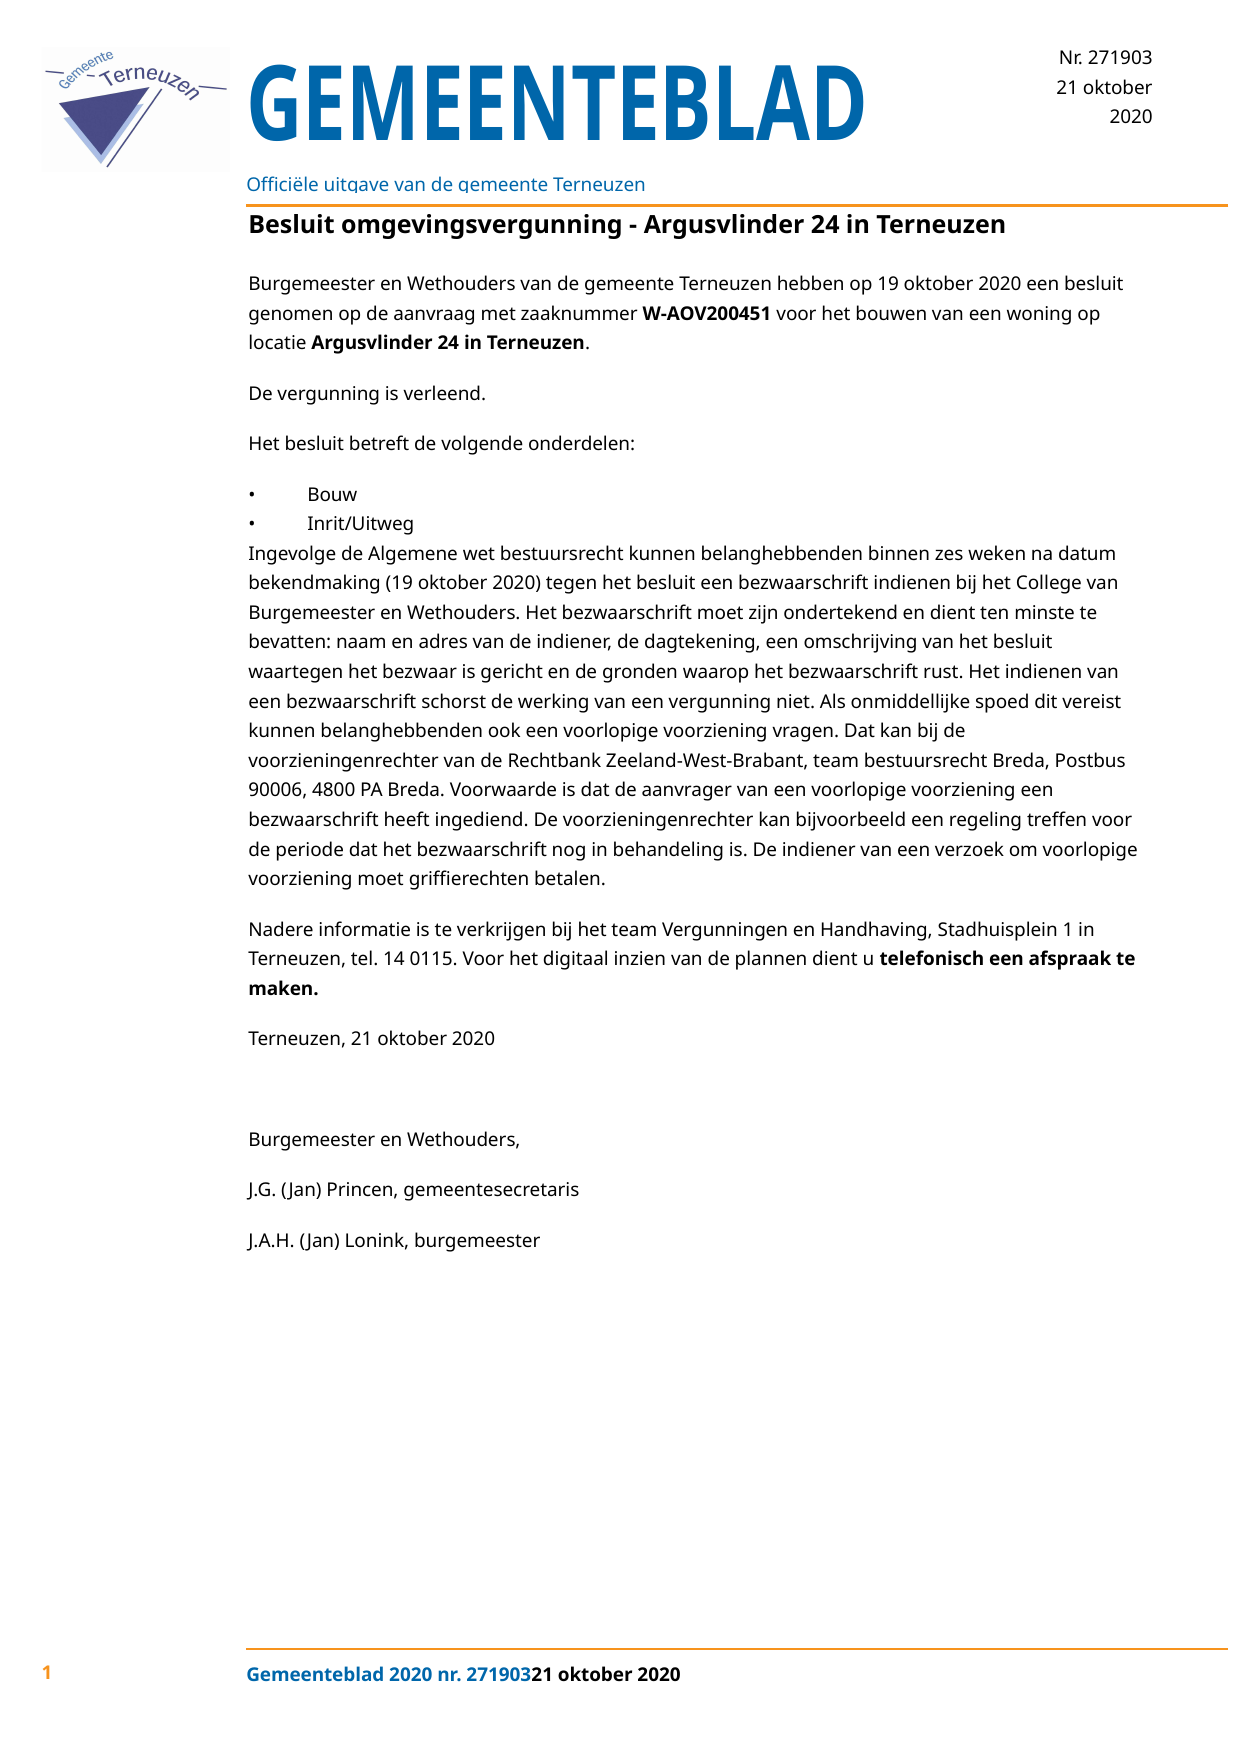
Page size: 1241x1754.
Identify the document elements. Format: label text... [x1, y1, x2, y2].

text J.A.H. (Jan) Lonink, burgemeester [248, 1227, 1152, 1253]
text J.G. (Jan) Princen, gemeentesecretaris [248, 1177, 1152, 1202]
text Ingevolge de Algemene wet bestuursrecht kunnen belanghebbenden binnen zes weken na datum bekendmaking (19 oktober 2020) tegen het besluit een bezwaarschrift indienen bij het College van Burgemeester en Wethouders. Het bezwaarschrift moet zijn ondertekend en dient ten minste te bevatten: naam en adres van de indiener, de dagtekening, een omschrijving van het besluit waartegen het bezwaar is gericht en de gronden waarop het bezwaarschrift rust. Het indienen van een bezwaarschrift schorst de werking van een vergunning niet. Als onmiddellijke spoed dit vereist kunnen belanghebbenden ook een voorlopige voorziening vragen. Dat kan bij de voorzieningenrechter van de Rechtbank Zeeland-West-Brabant, team bestuursrecht Breda, Postbus 90006, 4800 PA Breda. Voorwaarde is dat de aanvrager van een voorlopige voorziening een bezwaarschrift heeft ingediend. De voorzieningenrechter kan bijvoorbeeld een regeling treffen voor de periode dat het bezwaarschrift nog in behandeling is. De indiener van een verzoek om voorlopige voorziening moet griffierechten betalen. [248, 540, 1152, 891]
list Inrit/Uitweg [248, 510, 1152, 536]
text Terneuzen, 21 oktober 2020 [248, 1025, 1152, 1051]
text Nadere informatie is te verkrijgen bij het team Vergunningen en Handhaving, Stadhuisplein 1 in Terneuzen, tel. 14 0115. Voor het digitaal inzien van de plannen dient u telefonisch een afspraak te maken. [248, 916, 1152, 1001]
text Het besluit betreft de volgende onderdelen: [248, 430, 1152, 456]
text Burgemeester en Wethouders van de gemeente Terneuzen hebben op 19 oktober 2020 een besluit genomen op de aanvraag met zaaknummer W-AOV200451 voor het bouwen van een woning op locatie Argusvlinder 24 in Terneuzen. [248, 270, 1152, 355]
text Burgemeester en Wethouders, [248, 1126, 1152, 1152]
text De vergunning is verleend. [248, 380, 1152, 406]
picture [41, 47, 231, 172]
list Bouw [248, 481, 1152, 506]
text Besluit omgevingsvergunning - Argusvlinder 24 in Terneuzen [248, 207, 1152, 241]
